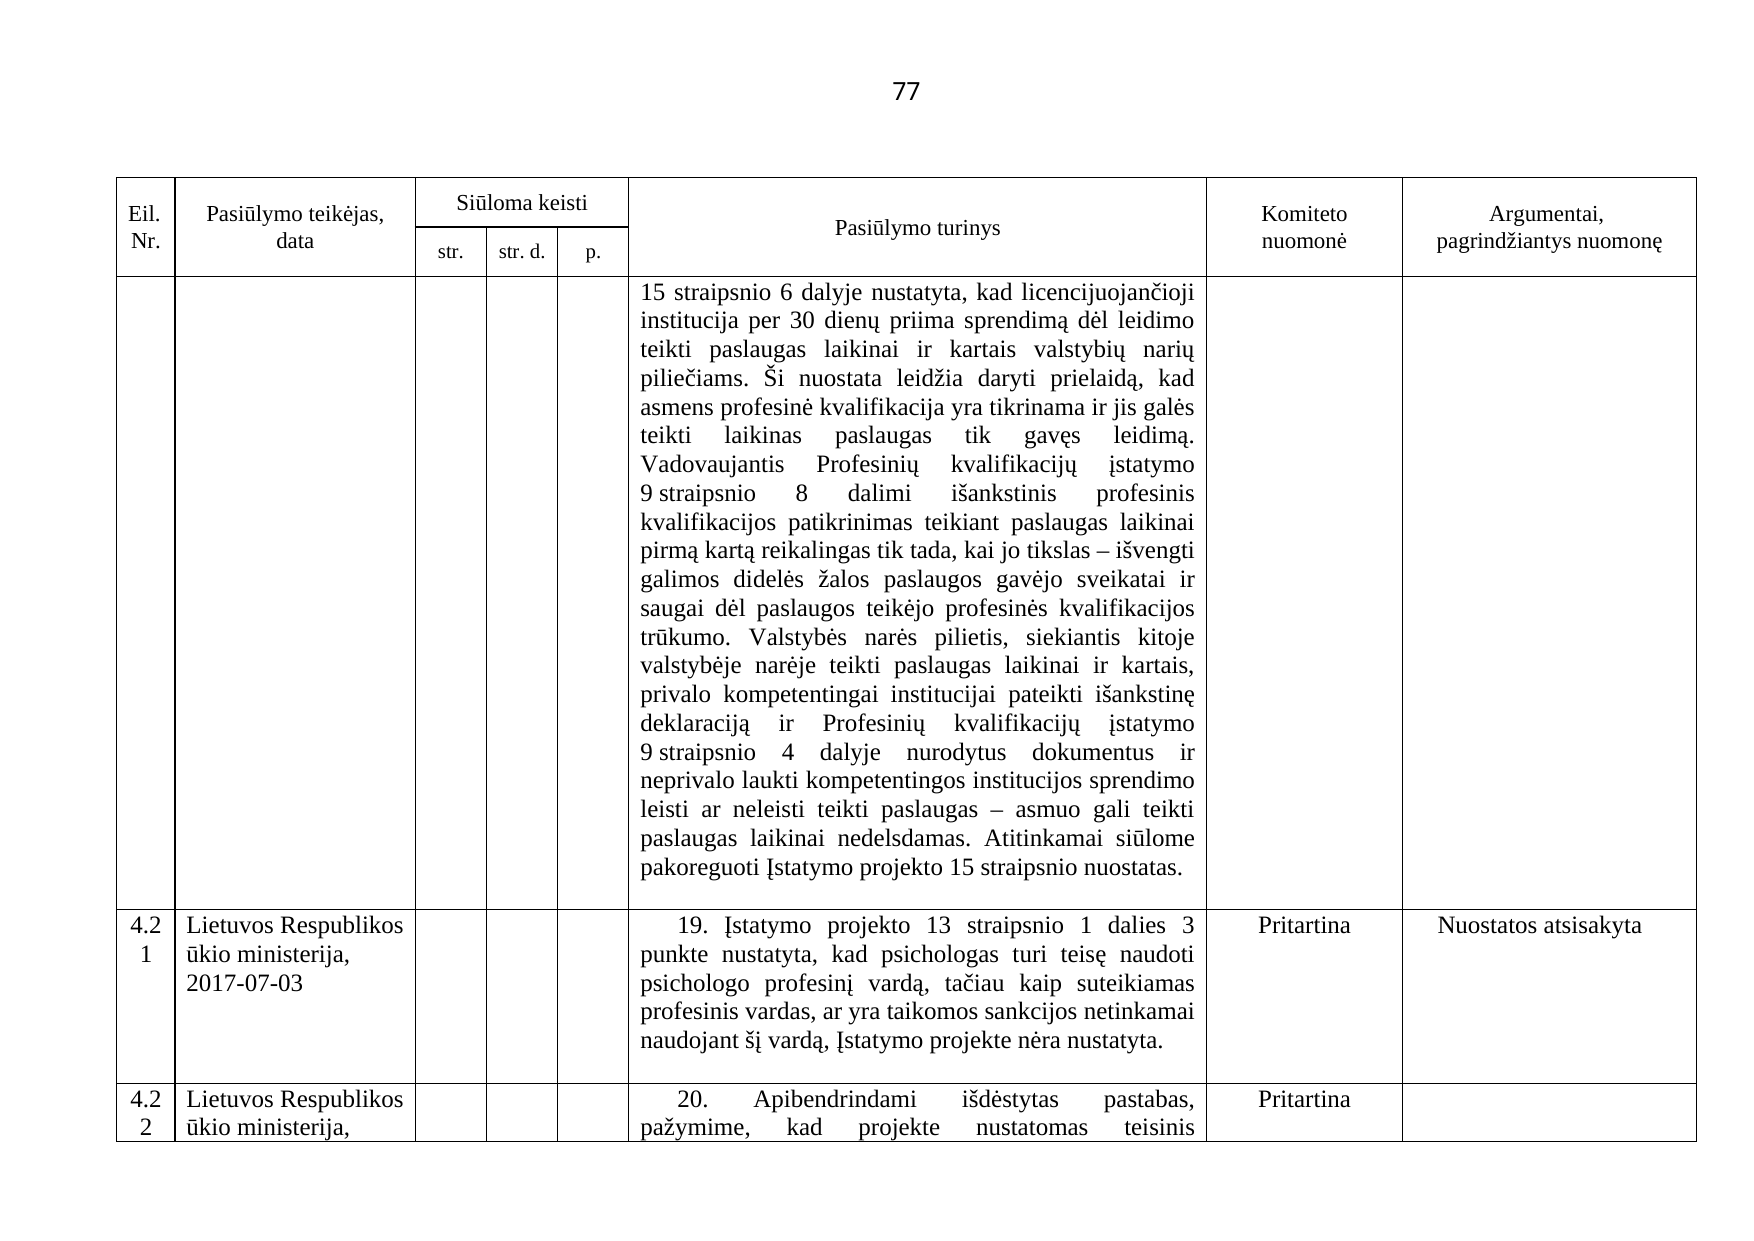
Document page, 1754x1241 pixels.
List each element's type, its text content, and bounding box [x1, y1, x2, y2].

table_header Argumentai, pagrindžiantys nuomonę [1403, 178, 1696, 276]
table_cell [176, 277, 415, 909]
table_cell [558, 277, 628, 909]
table_cell str. d. [487, 228, 557, 276]
table_cell Pritartina [1207, 910, 1402, 1083]
table_header Pasiūlymo turinys [629, 178, 1206, 276]
table_cell 4.21 [117, 910, 174, 1083]
table_cell [487, 1084, 557, 1141]
table_cell [117, 277, 174, 909]
table_cell [1207, 277, 1402, 909]
table_cell 4.22 [117, 1084, 174, 1141]
table_cell 15 straipsnio 6 dalyje nustatyta, kad licencijuojančioji institucija per 30 dienų priima sprendimą dėl leidimo teikti paslaugas laikinai ir kartais valstybių narių piliečiams. Ši nuostata leidžia daryti prielaidą, kad asmens profesinė kvalifikacija yra tikrinama ir jis galės teikti laikinas paslaugas tik gavęs leidimą. Vadovaujantis Profesinių kvalifikacijų įstatymo 9 straipsnio 8 dalimi išankstinis profesinis kvalifikacijos patikrinimas teikiant paslaugas laikinai pirmą kartą reikalingas tik tada, kai jo tikslas – išvengti galimos didelės žalos paslaugos gavėjo sveikatai ir saugai dėl paslaugos teikėjo profesinės kvalifikacijos trūkumo. Valstybės narės pilietis, siekiantis kitoje valstybėje narėje teikti paslaugas laikinai ir kartais, privalo kompetentingai institucijai pateikti išankstinę deklaraciją ir Profesinių kvalifikacijų įstatymo 9 straipsnio 4 dalyje nurodytus dokumentus ir neprivalo laukti kompetentingos institucijos sprendimo leisti ar neleisti teikti paslaugas – asmuo gali teikti paslaugas laikinai nedelsdamas. Atitinkamai siūlome pakoreguoti Įstatymo projekto 15 straipsnio nuostatas. [629, 277, 1206, 909]
table_cell Pritartina [1207, 1084, 1402, 1141]
table_header Siūloma keisti [416, 178, 628, 226]
table_cell [1403, 277, 1696, 909]
table_cell [487, 277, 557, 909]
table_cell [558, 1084, 628, 1141]
table_cell p. [558, 228, 628, 276]
table_cell [416, 910, 486, 1083]
table_header Eil. Nr. [117, 178, 174, 276]
table_cell [416, 1084, 486, 1141]
table_cell 20. Apibendrindami išdėstytas pastabas, pažymime, kad projekte nustatomas teisinis [629, 1084, 1206, 1141]
table_cell Lietuvos Respublikos ūkio ministerija, 2017-07-03 [176, 910, 415, 1083]
table_cell [558, 910, 628, 1083]
table_cell [1403, 1084, 1696, 1141]
table_cell str. [416, 228, 486, 276]
table_cell 19. Įstatymo projekto 13 straipsnio 1 dalies 3 punkte nustatyta, kad psichologas turi teisę naudoti psichologo profesinį vardą, tačiau kaip suteikiamas profesinis vardas, ar yra taikomos sankcijos netinkamai naudojant šį vardą, Įstatymo projekte nėra nustatyta. [629, 910, 1206, 1083]
table_cell Nuostatos atsisakyta [1403, 910, 1696, 1083]
table_cell [416, 277, 486, 909]
table_header Komiteto nuomonė [1207, 178, 1402, 276]
table_cell Lietuvos Respublikos ūkio ministerija, [176, 1084, 415, 1141]
table_header Pasiūlymo teikėjas, data [176, 178, 415, 276]
table_cell [487, 910, 557, 1083]
